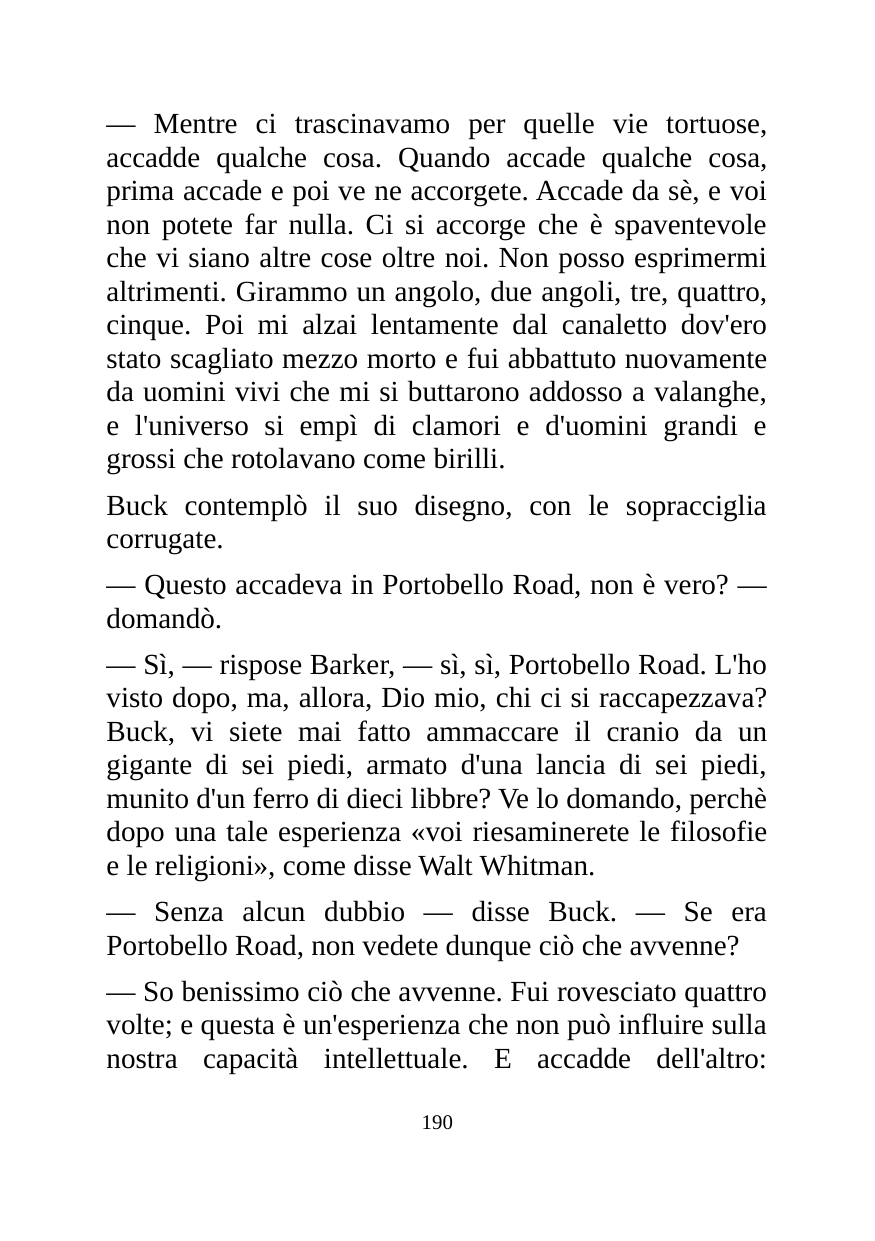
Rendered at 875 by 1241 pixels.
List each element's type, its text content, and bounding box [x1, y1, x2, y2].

text — Questo accadeva in Portobello Road, non è vero? — domandò. [106, 567, 768, 634]
text — Mentre ci trascinavamo per quelle vie tortuose, accadde qualche cosa. Quando accade qualche cosa, prima accade e poi ve ne accorgete. Accade da sè, e voi non potete far nulla. Ci si accorge che è spaventevole che vi siano altre cose oltre noi. Non posso esprimermi altrimenti. Girammo un angolo, due angoli, tre, quattro, cinque. Poi mi alzai lentamente dal canaletto dov'ero stato scagliato mezzo morto e fui abbattuto nuovamente da uomini vivi che mi si buttarono addosso a valanghe, e l'universo si empì di clamori e d'uomini grandi e grossi che rotolavano come birilli. [106, 106, 768, 475]
text — So benissimo ciò che avvenne. Fui rovesciato quattro volte; e questa è un'esperienza che non può influire sulla nostra capacità intellettuale. E accadde dell'altro: [106, 974, 768, 1074]
text — Senza alcun dubbio — disse Buck. — Se era Portobello Road, non vedete dunque ciò che avvenne? [106, 894, 768, 961]
text — Sì, — rispose Barker, — sì, sì, Portobello Road. L'ho visto dopo, ma, allora, Dio mio, chi ci si raccapezzava? Buck, vi siete mai fatto ammaccare il cranio da un gigante di sei piedi, armato d'una lancia di sei piedi, munito d'un ferro di dieci libbre? Ve lo domando, perchè dopo una tale esperienza «voi riesaminerete le filosofie e le religioni», come disse Walt Whitman. [106, 647, 768, 882]
text Buck contemplò il suo disegno, con le sopracciglia corrugate. [106, 488, 768, 555]
